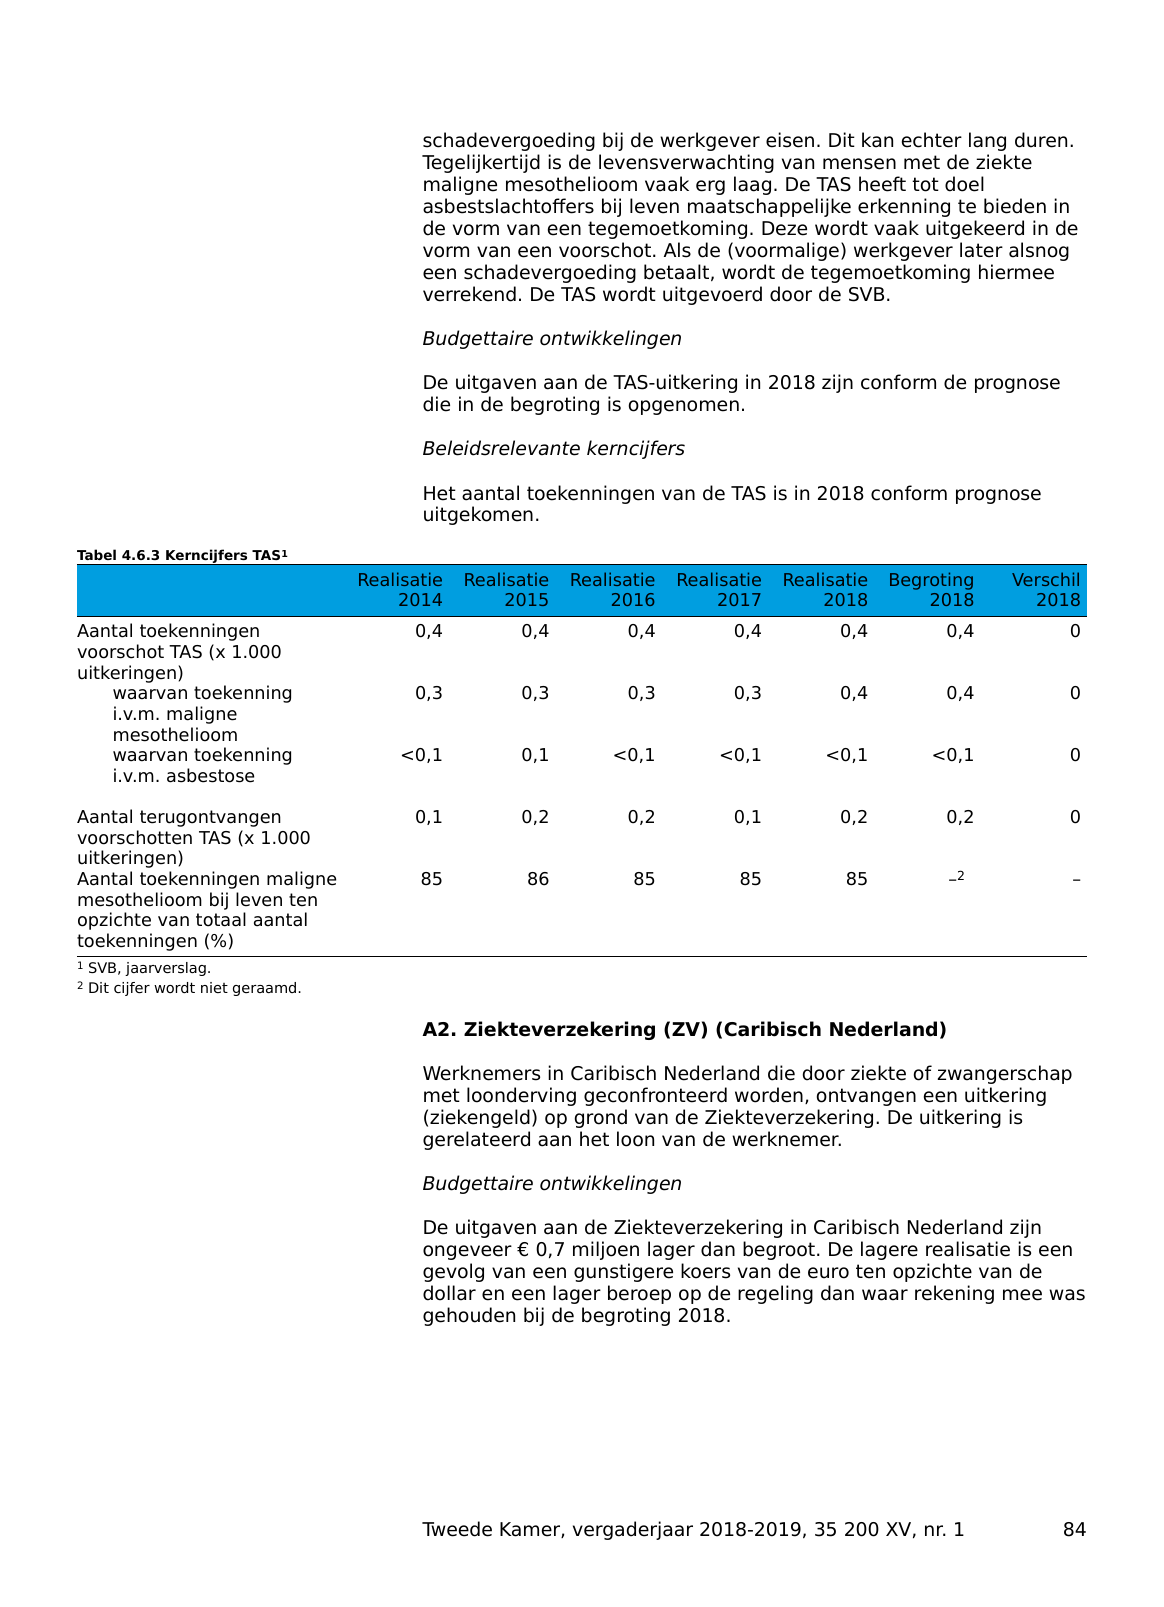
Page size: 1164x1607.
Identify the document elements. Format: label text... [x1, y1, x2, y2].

text Werknemers in Caribisch Nederland die door ziekte of zwangerschap met loonderving geconfronteerd worden, ontvangen een uitkering (ziekengeld) op grond van de Ziekteverzekering. De uitkering is gerelateerd aan het loon van de werknemer. [422, 1063, 1087, 1151]
table_cell 0,4 [555, 617, 661, 683]
table_cell [555, 786, 661, 807]
table_cell 0,2 [449, 807, 555, 869]
table_cell [106, 786, 342, 807]
table_cell 0,3 [449, 683, 555, 745]
table_cell [768, 786, 874, 807]
table_cell [77, 745, 106, 786]
table_cell 0,4 [768, 683, 874, 745]
table_cell [980, 786, 1087, 807]
table_cell 0,4 [449, 617, 555, 683]
table_cell –2 [874, 869, 980, 956]
table_cell [77, 786, 106, 807]
table_cell <0,1 [343, 745, 449, 786]
table_cell [449, 786, 555, 807]
table_cell 0,4 [768, 617, 874, 683]
table_cell 0 [980, 807, 1087, 869]
table_cell <0,1 [768, 745, 874, 786]
subtitle Beleidsrelevante kerncijfers [422, 438, 1087, 460]
subtitle Budgettaire ontwikkelingen [422, 1173, 1087, 1195]
table_cell Realisatie 2016 [555, 565, 661, 616]
table_header Tabel 4.6.3 Kerncijfers TAS1 [77, 548, 1087, 564]
table_cell [874, 786, 980, 807]
table_cell Aantal toekenningen voorschot TAS (x 1.000 uitkeringen) [77, 617, 342, 683]
table_cell waarvan toekenning i.v.m. maligne mesothelioom [106, 683, 342, 745]
subtitle A2. Ziekteverzekering (ZV) (Caribisch Nederland) [422, 1019, 1087, 1041]
table_cell 0,3 [661, 683, 768, 745]
table_cell Realisatie 2015 [449, 565, 555, 616]
table_cell Aantal toekenningen maligne mesothelioom bij leven ten opzichte van totaal aantal toekenningen (%) [77, 869, 342, 956]
table_cell Realisatie 2017 [661, 565, 768, 616]
table_cell 0,2 [555, 807, 661, 869]
table_cell 0 [980, 683, 1087, 745]
table_cell <0,1 [555, 745, 661, 786]
table_cell Begroting 2018 [874, 565, 980, 616]
text Het aantal toekenningen van de TAS is in 2018 conform prognose uitgekomen. [422, 482, 1087, 526]
table_cell [77, 683, 106, 745]
table_cell 0,4 [874, 683, 980, 745]
table_cell 0,4 [343, 617, 449, 683]
table_cell 0,1 [661, 807, 768, 869]
table_cell – [980, 869, 1087, 956]
table_cell [77, 565, 342, 616]
table_cell Realisatie 2018 [768, 565, 874, 616]
text De uitgaven aan de Ziekteverzekering in Caribisch Nederland zijn ongeveer € 0,7 miljoen lager dan begroot. De lagere realisatie is een gevolg van een gunstigere koers van de euro ten opzichte van de dollar en een lager beroep op de regeling dan waar rekening mee was gehouden bij de begroting 2018. [422, 1217, 1087, 1327]
table_cell 0,3 [343, 683, 449, 745]
table_cell Verschil 2018 [980, 565, 1087, 616]
table_cell 86 [449, 869, 555, 956]
table_cell 0,2 [874, 807, 980, 869]
table_cell 1 SVB, jaarverslag. 2 Dit cijfer wordt niet geraamd. [77, 957, 1087, 997]
table_cell Realisatie 2014 [343, 565, 449, 616]
table_cell 0,3 [555, 683, 661, 745]
table_cell 0,1 [343, 807, 449, 869]
table_cell 0,2 [768, 807, 874, 869]
table_cell waarvan toekenning i.v.m. asbestose [106, 745, 342, 786]
table_cell 85 [768, 869, 874, 956]
table_cell 0 [980, 745, 1087, 786]
table_cell 85 [555, 869, 661, 956]
table_cell 0,4 [661, 617, 768, 683]
table_cell 0,1 [449, 745, 555, 786]
table_cell [661, 786, 768, 807]
table_cell 0 [980, 617, 1087, 683]
table_cell [343, 786, 449, 807]
table_cell <0,1 [661, 745, 768, 786]
table_cell 0,4 [874, 617, 980, 683]
table_cell 85 [343, 869, 449, 956]
table_cell <0,1 [874, 745, 980, 786]
text schadevergoeding bij de werkgever eisen. Dit kan echter lang duren. Tegelijkertijd is de levensverwachting van mensen met de ziekte maligne mesothelioom vaak erg laag. De TAS heeft tot doel asbestslachtoffers bij leven maatschappelijke erkenning te bieden in de vorm van een tegemoetkoming. Deze wordt vaak uitgekeerd in de vorm van een voorschot. Als de (voormalige) werkgever later alsnog een schadevergoeding betaalt, wordt de tegemoetkoming hiermee verrekend. De TAS wordt uitgevoerd door de SVB. [422, 130, 1087, 306]
table_cell Aantal terugontvangen voorschotten TAS (x 1.000 uitkeringen) [77, 807, 342, 869]
table_cell 85 [661, 869, 768, 956]
subtitle Budgettaire ontwikkelingen [422, 328, 1087, 350]
text De uitgaven aan de TAS-uitkering in 2018 zijn conform de prognose die in de begroting is opgenomen. [422, 372, 1087, 416]
